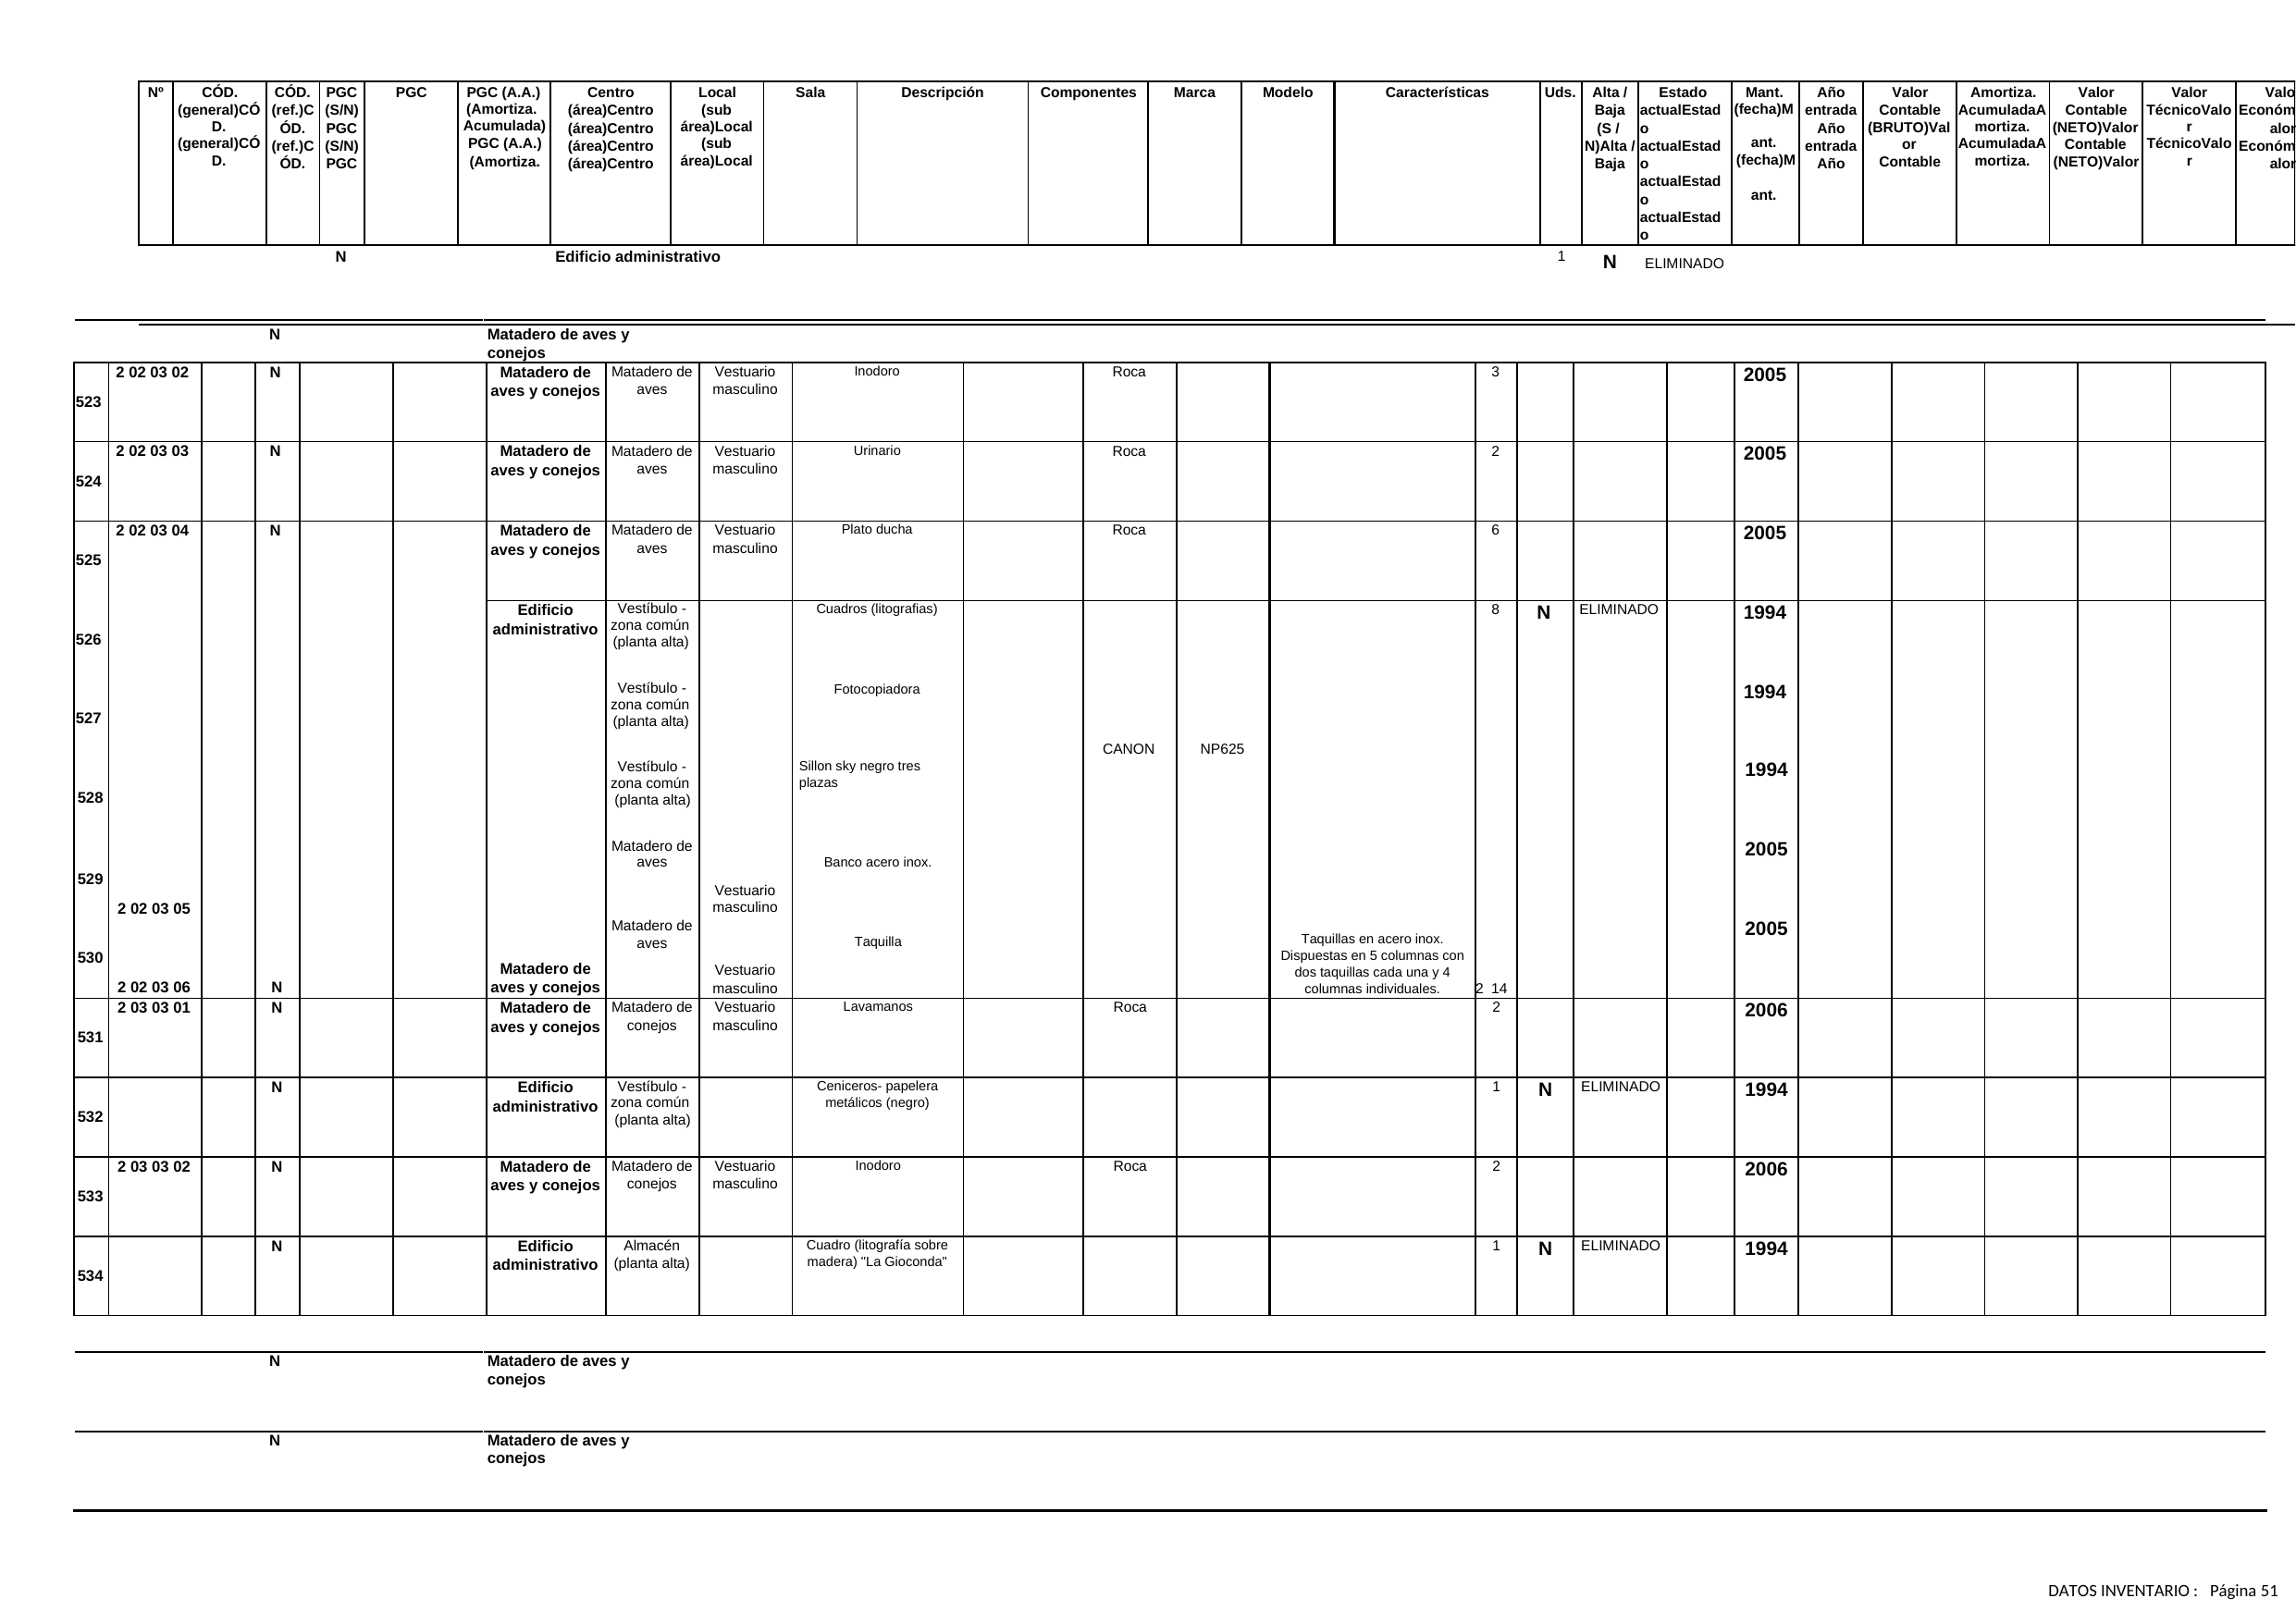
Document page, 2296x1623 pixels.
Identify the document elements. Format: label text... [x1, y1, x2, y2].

table_cell N [256, 363, 299, 441]
table_cell [1518, 442, 1573, 521]
table_cell N [256, 999, 299, 1076]
table_cell [1799, 601, 1891, 758]
table_cell Vestuario masculino [700, 1158, 792, 1236]
table_cell [203, 1078, 254, 1156]
table_cell [1084, 1237, 1176, 1315]
table_cell [109, 1237, 201, 1315]
table_cell Almacén (planta alta) [607, 1237, 698, 1315]
table_cell N [1518, 1237, 1573, 1315]
table_cell [1271, 1158, 1475, 1236]
table_cell 1 [1476, 1078, 1516, 1156]
table_cell [964, 363, 1082, 441]
table_cell Matadero de aves y conejos [488, 758, 605, 997]
table_cell [2171, 1237, 2265, 1315]
table_cell [1271, 999, 1475, 1076]
table_cell [394, 758, 486, 997]
table_cell 1994 1994 [1735, 601, 1797, 758]
table_cell [301, 758, 392, 997]
table_cell [1178, 442, 1268, 521]
table_cell Lavamanos [793, 999, 963, 1076]
table_cell [1985, 601, 2077, 758]
table_cell 2005 [1735, 363, 1797, 441]
table_cell 2 [1476, 999, 1516, 1076]
table_cell N [256, 758, 299, 997]
table_cell [1668, 522, 1734, 599]
table_cell N [1518, 1078, 1573, 1156]
table_cell [1271, 522, 1475, 599]
table_cell Matadero de conejos [607, 999, 698, 1076]
table_cell 2 03 03 01 [109, 999, 201, 1076]
table_cell [2079, 999, 2170, 1076]
table_cell Matadero de aves [607, 363, 698, 441]
table_cell Ceniceros- papelera metálicos (negro) [793, 1078, 963, 1156]
table_cell [1893, 601, 1984, 758]
table_cell [1518, 522, 1573, 599]
table_cell [203, 1158, 254, 1236]
table_cell Vestuario masculino [700, 522, 792, 599]
table_cell [1799, 999, 1891, 1076]
table_cell [964, 758, 1082, 997]
table_cell 2005 [1735, 522, 1797, 599]
table_cell [2171, 1158, 2265, 1236]
table_cell 528 [75, 758, 108, 839]
table_cell Matadero de aves [607, 522, 698, 599]
table_cell [1178, 1158, 1268, 1236]
table_cell 2 02 03 03 [109, 442, 201, 521]
table_cell [1668, 1158, 1734, 1236]
table_cell [1518, 363, 1573, 441]
table_cell [1893, 363, 1984, 441]
table_cell [394, 522, 486, 758]
table_cell [1799, 1237, 1891, 1315]
table_cell Roca [1084, 522, 1176, 599]
table_cell Sillon sky negro tres plazas Banco acero inox. Taquilla [793, 758, 963, 997]
table_cell [1271, 601, 1475, 758]
table_cell [1799, 758, 1891, 997]
table_cell [1518, 758, 1573, 997]
table_cell [2171, 601, 2265, 758]
table_cell 532 [75, 1078, 108, 1156]
table_cell [1574, 1158, 1666, 1236]
table_cell [301, 1237, 392, 1315]
table_cell [203, 999, 254, 1076]
table_cell [1084, 1078, 1176, 1156]
table_cell 534 [75, 1237, 108, 1315]
table_cell [1799, 1078, 1891, 1156]
table_cell [2079, 1237, 2170, 1315]
table_cell N [256, 522, 299, 758]
table_cell [1985, 999, 2077, 1076]
table_cell [700, 1078, 792, 1156]
table_cell Vestíbulo - zona común (planta alta) Vestíbulo - zona común (planta alta) [607, 601, 698, 758]
table_cell 8 [1476, 601, 1516, 758]
table_cell Matadero de aves y conejos [488, 522, 605, 599]
table_cell Edificio administrativo [488, 601, 605, 758]
table_cell [1574, 522, 1666, 599]
table_cell [964, 1158, 1082, 1236]
table_cell [1574, 363, 1666, 441]
table_cell 533 [75, 1158, 108, 1236]
table_cell [2171, 1078, 2265, 1156]
table_cell N [256, 1158, 299, 1236]
table_cell 1994 [1735, 1237, 1797, 1315]
table_cell 2 [1476, 442, 1516, 521]
table_cell Roca [1084, 1158, 1176, 1236]
table_cell [1084, 758, 1176, 997]
table_cell 529 530 [75, 839, 108, 997]
table_cell [1799, 522, 1891, 599]
table_cell 2 02 03 05 2 02 03 06 [109, 758, 201, 997]
table_cell [964, 522, 1082, 599]
table_cell [1985, 363, 2077, 441]
table_cell [394, 442, 486, 521]
table_cell [394, 1237, 486, 1315]
table_cell Vestuario masculino Vestuario masculino [700, 758, 792, 997]
table_cell N [256, 1237, 299, 1315]
table_cell Matadero de aves y conejos [488, 1158, 605, 1236]
table_cell [301, 999, 392, 1076]
table_cell [1178, 1237, 1268, 1315]
table_cell 2 [1476, 1158, 1516, 1236]
table_cell [301, 522, 392, 758]
table_cell Cuadros (litografias) Fotocopiadora [793, 601, 963, 758]
table_cell [2079, 363, 2170, 441]
table_cell [964, 1237, 1082, 1315]
table_cell 524 [75, 442, 108, 521]
table_cell [1985, 1078, 2077, 1156]
table_cell [1799, 363, 1891, 441]
table_cell [1668, 758, 1734, 997]
table_cell [1271, 363, 1475, 441]
table_cell 2 02 03 02 [109, 363, 201, 441]
table_cell Roca [1084, 999, 1176, 1076]
table_cell Vestuario masculino [700, 999, 792, 1076]
table_cell [1271, 1237, 1475, 1315]
table_cell [203, 1237, 254, 1315]
table_cell 3 [1476, 363, 1516, 441]
table_cell [203, 758, 254, 997]
table_cell 1994 2005 2005 [1735, 758, 1797, 997]
table_cell [1893, 442, 1984, 521]
table_cell [1985, 522, 2077, 599]
table_cell Vestuario masculino [700, 363, 792, 441]
table_cell [700, 601, 792, 758]
table_cell [394, 1078, 486, 1156]
table_cell [1668, 442, 1734, 521]
table_cell 2006 [1735, 1158, 1797, 1236]
table_cell [1985, 1158, 2077, 1236]
table_cell Matadero de aves [607, 442, 698, 521]
table_cell [1668, 1078, 1734, 1156]
table_cell [1893, 999, 1984, 1076]
table_cell 2 02 03 04 [109, 522, 201, 758]
table_cell 1994 [1735, 1078, 1797, 1156]
table_cell [2171, 999, 2265, 1076]
table_cell [1985, 442, 2077, 521]
table_cell [1668, 601, 1734, 758]
table_cell [301, 1158, 392, 1236]
table_cell [301, 1078, 392, 1156]
table_cell [1893, 522, 1984, 599]
table_cell [1893, 758, 1984, 997]
table_cell [1893, 1237, 1984, 1315]
table_cell [1668, 363, 1734, 441]
table_cell [2079, 601, 2170, 758]
table_cell [964, 1078, 1082, 1156]
table_cell 2 03 03 02 [109, 1158, 201, 1236]
table_cell 6 [1476, 522, 1516, 599]
table_cell [1271, 1078, 1475, 1156]
table_cell Inodoro [793, 363, 963, 441]
table_cell Edificio administrativo [488, 1078, 605, 1156]
table_cell [964, 601, 1082, 758]
table_cell [1985, 1237, 2077, 1315]
table_cell Plato ducha [793, 522, 963, 599]
table_cell Urinario [793, 442, 963, 521]
table_cell Vestuario masculino [700, 442, 792, 521]
table_cell ELIMINADO [1574, 1078, 1666, 1156]
table_cell NP625 [1178, 601, 1268, 758]
table_cell [1799, 1158, 1891, 1236]
table_cell [1178, 363, 1268, 441]
table_cell Vestíbulo - zona común (planta alta) [607, 1078, 698, 1156]
table_cell N [256, 442, 299, 521]
table_cell Inodoro [793, 1158, 963, 1236]
table_cell Roca [1084, 442, 1176, 521]
table_cell [1893, 1158, 1984, 1236]
table_cell [394, 999, 486, 1076]
table_cell [964, 999, 1082, 1076]
table_cell [109, 1078, 201, 1156]
table_cell [1668, 1237, 1734, 1315]
table_cell 2 14 [1476, 758, 1516, 997]
table_cell 2006 [1735, 999, 1797, 1076]
table_cell [301, 363, 392, 441]
table_cell Edificio administrativo [488, 1237, 605, 1315]
table_cell Matadero de aves y conejos [488, 363, 605, 441]
table_cell [2171, 363, 2265, 441]
table_cell [1178, 758, 1268, 997]
table_cell [1574, 999, 1666, 1076]
table_cell [1271, 442, 1475, 521]
table_cell Roca [1084, 363, 1176, 441]
table_cell [1574, 442, 1666, 521]
table_cell [2079, 522, 2170, 599]
table_cell [1574, 758, 1666, 997]
table_cell 2005 [1735, 442, 1797, 521]
table_cell [1178, 522, 1268, 599]
table_cell [1178, 1078, 1268, 1156]
table_cell N [256, 1078, 299, 1156]
table_cell Taquillas en acero inox. Dispuestas en 5 columnas con dos taquillas cada una y 4 columnas individuales. [1271, 758, 1475, 997]
table_cell Vestíbulo - zona común (planta alta) Matadero de aves Matadero de aves [607, 758, 698, 997]
table_cell [394, 363, 486, 441]
table_cell [2079, 442, 2170, 521]
table_cell [2079, 1078, 2170, 1156]
table_cell [2171, 758, 2265, 997]
table_cell [964, 442, 1082, 521]
table_cell [1178, 999, 1268, 1076]
table_cell Cuadro (litografía sobre madera) "La Gioconda" [793, 1237, 963, 1315]
table_cell 1 [1476, 1237, 1516, 1315]
table_cell [2171, 522, 2265, 599]
table_cell 526 527 [75, 600, 108, 758]
table_cell [394, 1158, 486, 1236]
table_cell [2171, 442, 2265, 521]
table_cell 523 [75, 363, 108, 441]
table_cell [1518, 1158, 1573, 1236]
table_cell [203, 442, 254, 521]
table_cell Matadero de conejos [607, 1158, 698, 1236]
table_cell [700, 1237, 792, 1315]
table_cell CANON [1084, 601, 1176, 758]
table_cell [1893, 1078, 1984, 1156]
table_cell [2079, 1158, 2170, 1236]
table_cell [2079, 758, 2170, 997]
table_cell [301, 442, 392, 521]
table_cell [203, 363, 254, 441]
table_cell [203, 522, 254, 758]
table_cell [1799, 442, 1891, 521]
table_cell N [1518, 601, 1573, 758]
table_cell Matadero de aves y conejos [488, 999, 605, 1076]
table_cell ELIMINADO [1574, 601, 1666, 758]
table_cell [1985, 758, 2077, 997]
table_cell [1518, 999, 1573, 1076]
table_cell ELIMINADO [1574, 1237, 1666, 1315]
table_cell Matadero de aves y conejos [488, 442, 605, 521]
table_cell [1668, 999, 1734, 1076]
table_cell 531 [75, 999, 108, 1076]
table_cell 525 [75, 522, 108, 599]
